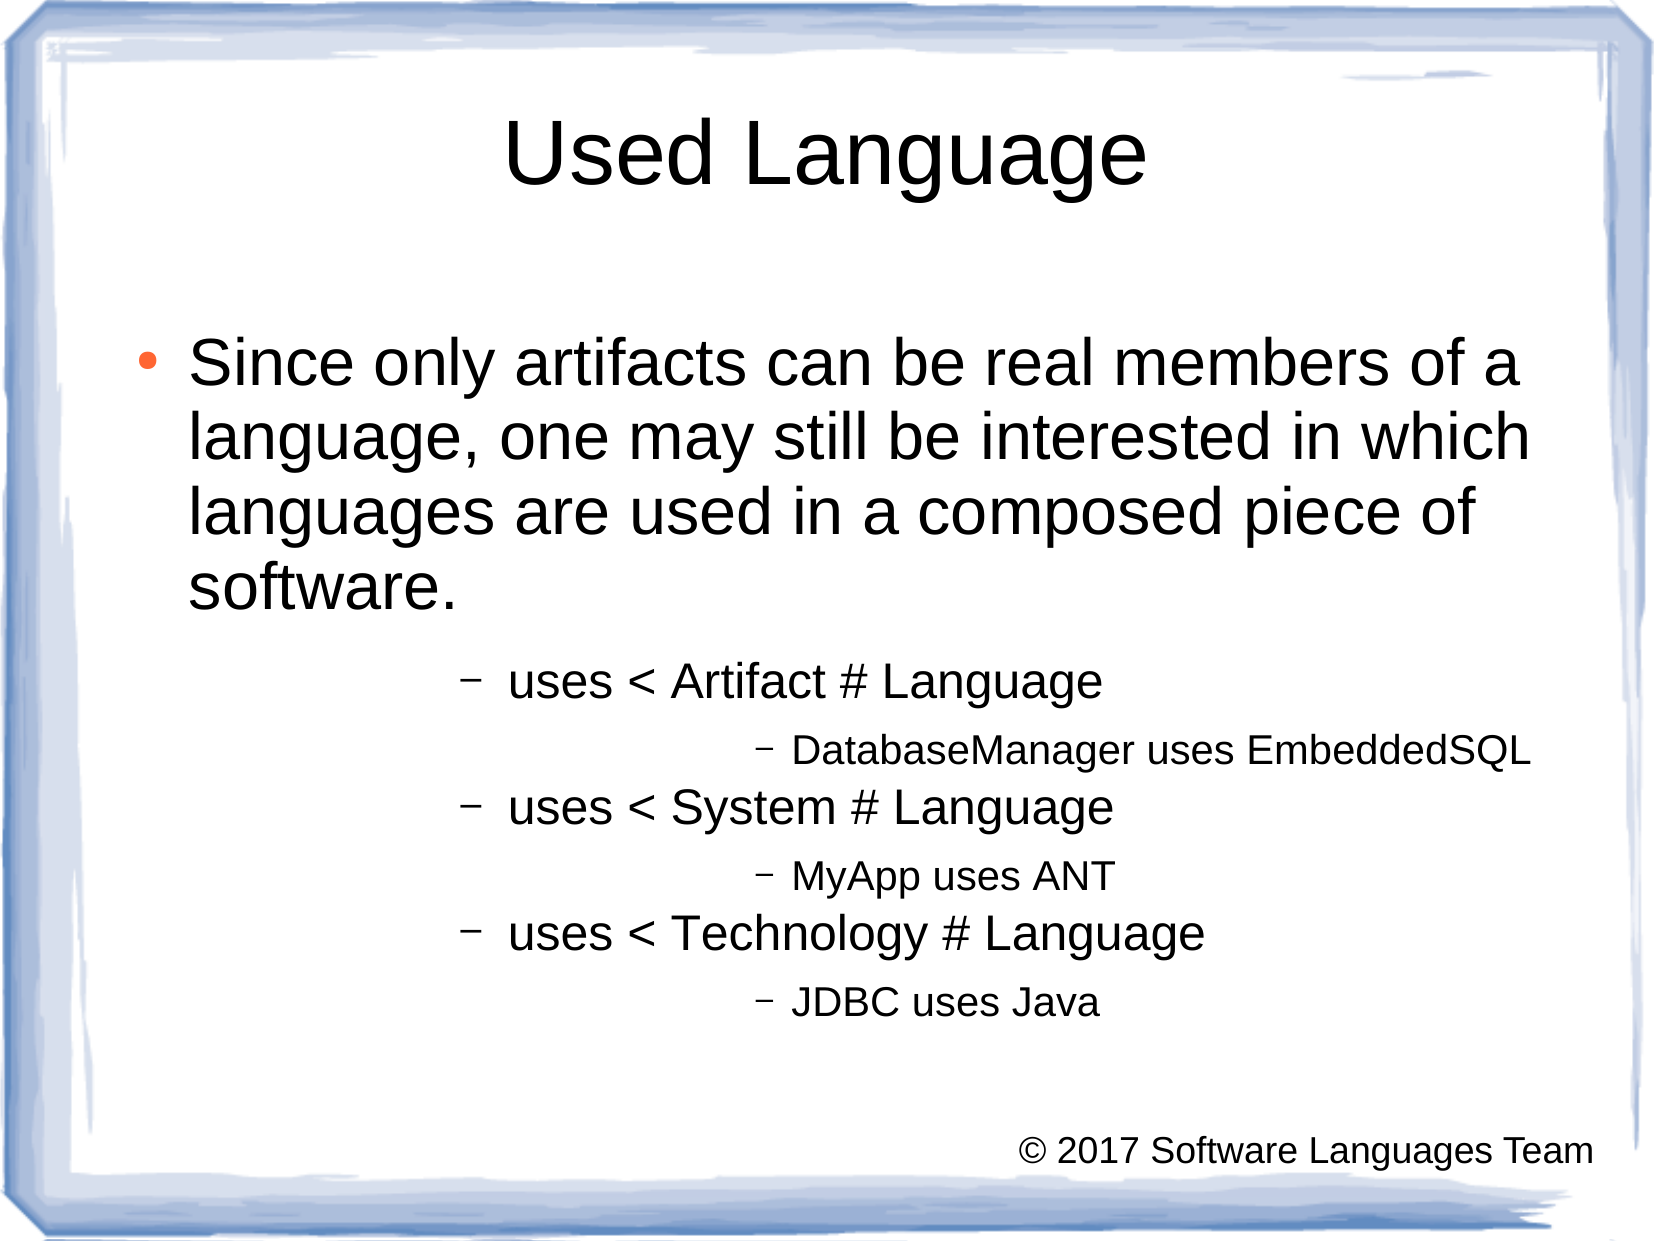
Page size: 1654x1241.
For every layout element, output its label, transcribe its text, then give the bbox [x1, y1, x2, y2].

text_box © 2017 Software Languages Team [1003, 1122, 1625, 1182]
picture [0, 0, 1654, 1241]
title Used Language [82, 49, 1571, 257]
list Since only artifacts can be real members of a language, one may still be interested in which languages are used in a composed piece of software. uses < Artifact # Language DatabaseManager uses EmbeddedSQL uses < System # Language MyApp uses ANT uses < Technology # Language JDBC uses Java [118, 324, 1571, 1026]
